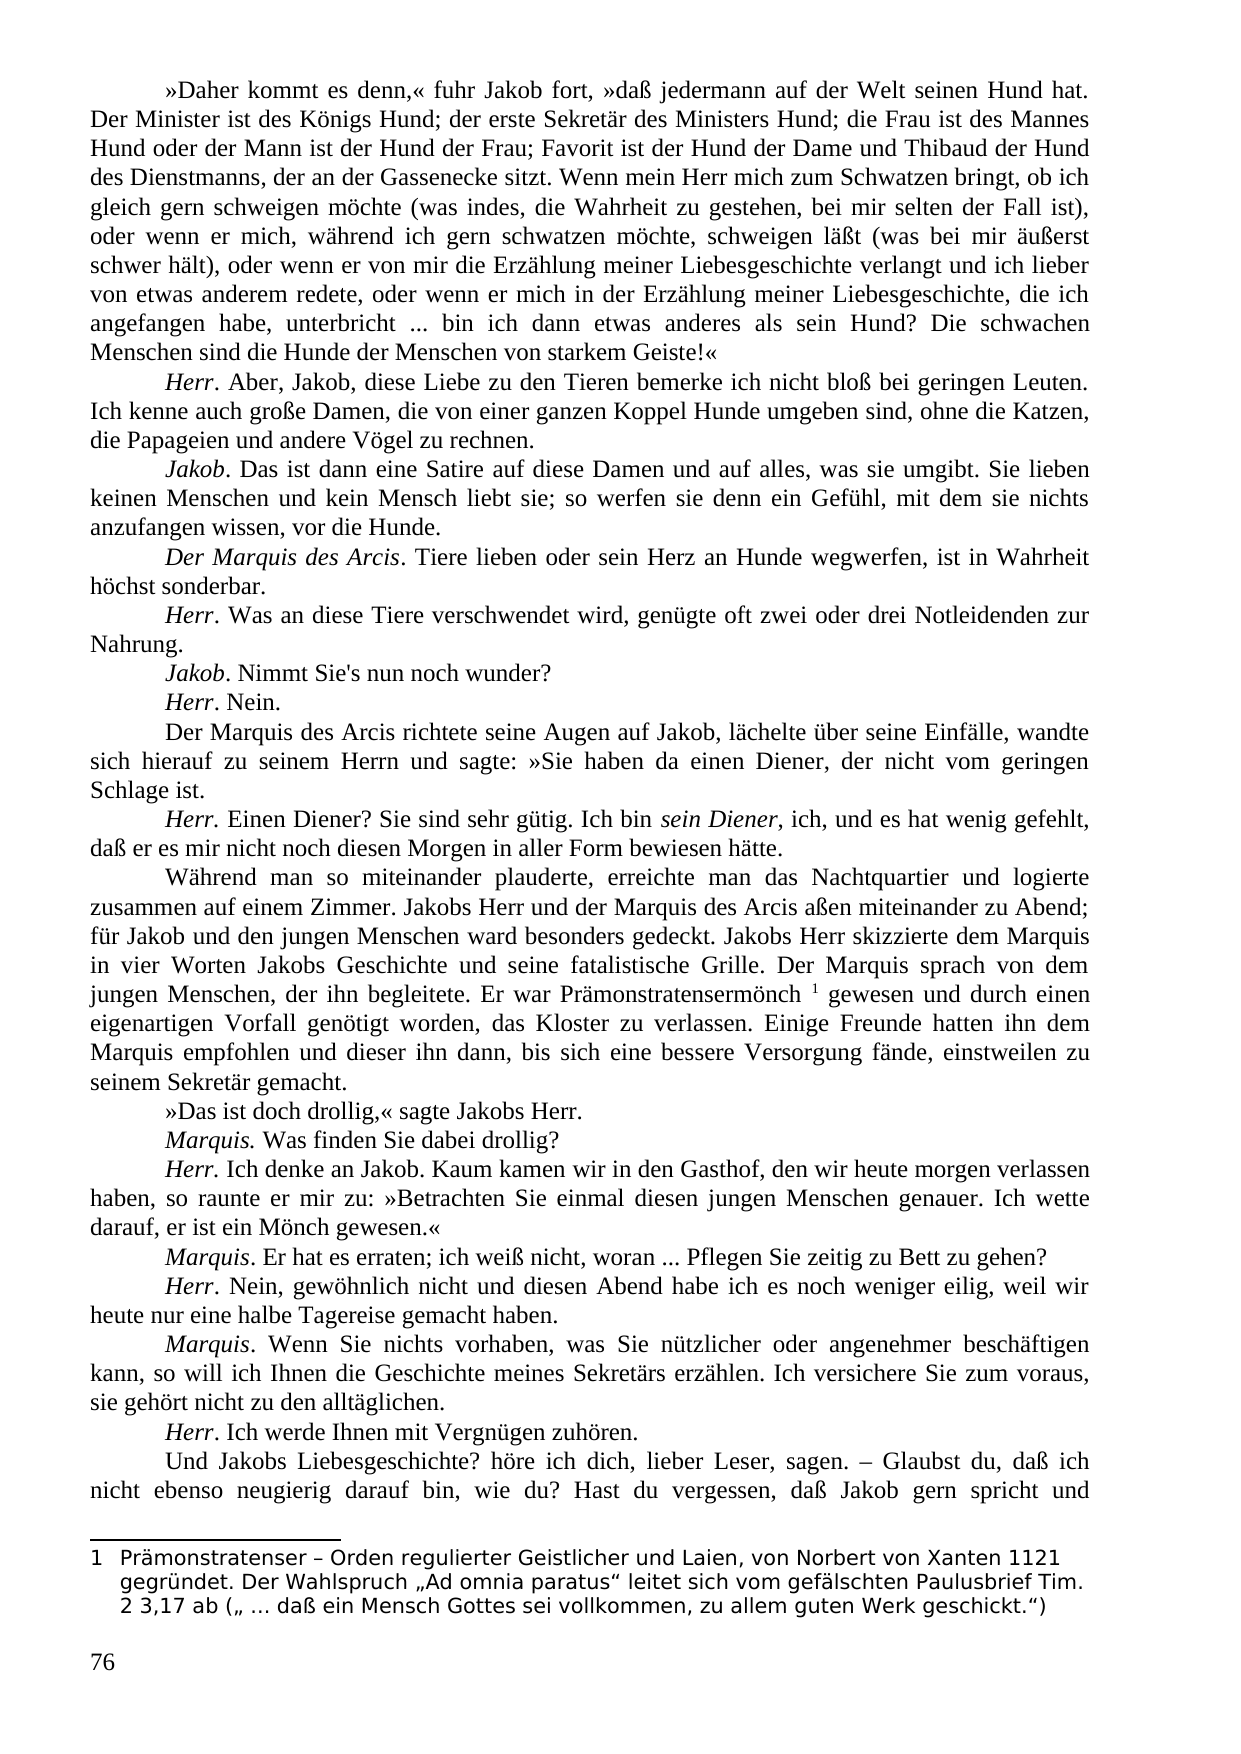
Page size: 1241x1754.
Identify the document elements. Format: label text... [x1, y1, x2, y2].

text Der Marquis des Arcis richtete seine Augen auf Jakob, lächelte über seine Einfälle, wandte sich hierauf zu seinem Herrn und sagte: »Sie haben da einen Diener, der nicht vom geringen Schlage ist. [90, 716, 1091, 804]
text Und Jakobs Liebesgeschichte? höre ich dich, lieber Leser, sagen. – Glaubst du, daß ich nicht ebenso neugierig darauf bin, wie du? Hast du vergessen, daß Jakob gern spricht und [90, 1445, 1091, 1504]
text Herr. Ich denke an Jakob. Kaum kamen wir in den Gasthof, den wir heute morgen verlassen haben, so raunte er mir zu: »Betrachten Sie einmal diesen jungen Menschen genauer. Ich wette darauf, er ist ein Mönch gewesen.« [90, 1154, 1091, 1241]
text Während man so miteinander plauderte, erreichte man das Nachtquartier und logierte zusammen auf einem Zimmer. Jakobs Herr und der Marquis des Arcis aßen miteinander zu Abend; für Jakob und den jungen Menschen ward besonders gedeckt. Jakobs Herr skizzierte dem Marquis in vier Worten Jakobs Geschichte und seine fatalistische Grille. Der Marquis sprach von dem jungen Menschen, der ihn begleitete. Er war Prämonstratensermönch gewesen und durch einen eigenartigen Vorfall genötigt worden, das Kloster zu verlassen. Einige Freunde hatten ihn dem Marquis empfohlen und dieser ihn dann, bis sich eine bessere Versorgung fände, einstweilen zu seinem Sekretär gemacht. [90, 862, 1091, 1095]
text Der Marquis des Arcis. Tiere lieben oder sein Herz an Hunde wegwerfen, ist in Wahrheit höchst sonderbar. [90, 541, 1091, 599]
text Herr. Ich werde Ihnen mit Vergnügen zuhören. [90, 1416, 1091, 1445]
text Marquis. Er hat es erraten; ich weiß nicht, woran ... Pflegen Sie zeitig zu Bett zu gehen? [90, 1241, 1091, 1270]
text Jakob. Nimmt Sie's nun noch wunder? [90, 658, 1091, 687]
text Marquis. Was finden Sie dabei drollig? [90, 1124, 1091, 1154]
text Herr. Nein. [90, 687, 1091, 716]
text Prämonstratenser – Orden regulierter Geistlicher und Laien, von Norbert von Xanten 1121 gegründet. Der Wahlspruch „Ad omnia paratus“ leitet sich vom gefälschten Paulusbrief Tim. 2 3,17 ab („ ... daß ein Mensch Gottes sei vollkommen, zu allem guten Werk geschickt.“) [90, 1546, 1091, 1618]
text Marquis. Wenn Sie nichts vorhaben, was Sie nützlicher oder angenehmer beschäftigen kann, so will ich Ihnen die Geschichte meines Sekretärs erzählen. Ich versichere Sie zum voraus, sie gehört nicht zu den alltäglichen. [90, 1329, 1091, 1416]
text Herr. Aber, Jakob, diese Liebe zu den Tieren bemerke ich nicht bloß bei geringen Leuten. Ich kenne auch große Damen, die von einer ganzen Koppel Hunde umgeben sind, ohne die Katzen, die Papageien und andere Vögel zu rechnen. [90, 366, 1091, 454]
text Herr. Nein, gewöhnlich nicht und diesen Abend habe ich es noch weniger eilig, weil wir heute nur eine halbe Tagereise gemacht haben. [90, 1270, 1091, 1329]
text Herr. Einen Diener? Sie sind sehr gütig. Ich bin sein Diener, ich, und es hat wenig gefehlt, daß er es mir nicht noch diesen Morgen in aller Form bewiesen hätte. [90, 804, 1091, 862]
text Herr. Was an diese Tiere verschwendet wird, genügte oft zwei oder drei Notleidenden zur Nahrung. [90, 599, 1091, 658]
text Jakob. Das ist dann eine Satire auf diese Damen und auf alles, was sie umgibt. Sie lieben keinen Menschen und kein Mensch liebt sie; so werfen sie denn ein Gefühl, mit dem sie nichts anzufangen wissen, vor die Hunde. [90, 454, 1091, 541]
text »Das ist doch drollig,« sagte Jakobs Herr. [90, 1095, 1091, 1124]
text »Daher kommt es denn,« fuhr Jakob fort, »daß jedermann auf der Welt seinen Hund hat. Der Minister ist des Königs Hund; der erste Sekretär des Ministers Hund; die Frau ist des Mannes Hund oder der Mann ist der Hund der Frau; Favorit ist der Hund der Dame und Thibaud der Hund des Dienstmanns, der an der Gassenecke sitzt. Wenn mein Herr mich zum Schwatzen bringt, ob ich gleich gern schweigen möchte (was indes, die Wahrheit zu gestehen, bei mir selten der Fall ist), oder wenn er mich, während ich gern schwatzen möchte, schweigen läßt (was bei mir äußerst schwer hält), oder wenn er von mir die Erzählung meiner Liebesgeschichte verlangt und ich lieber von etwas anderem redete, oder wenn er mich in der Erzählung meiner Liebesgeschichte, die ich angefangen habe, unterbricht ... bin ich dann etwas anderes als sein Hund? Die schwachen Menschen sind die Hunde der Menschen von starkem Geiste!« [90, 75, 1091, 366]
